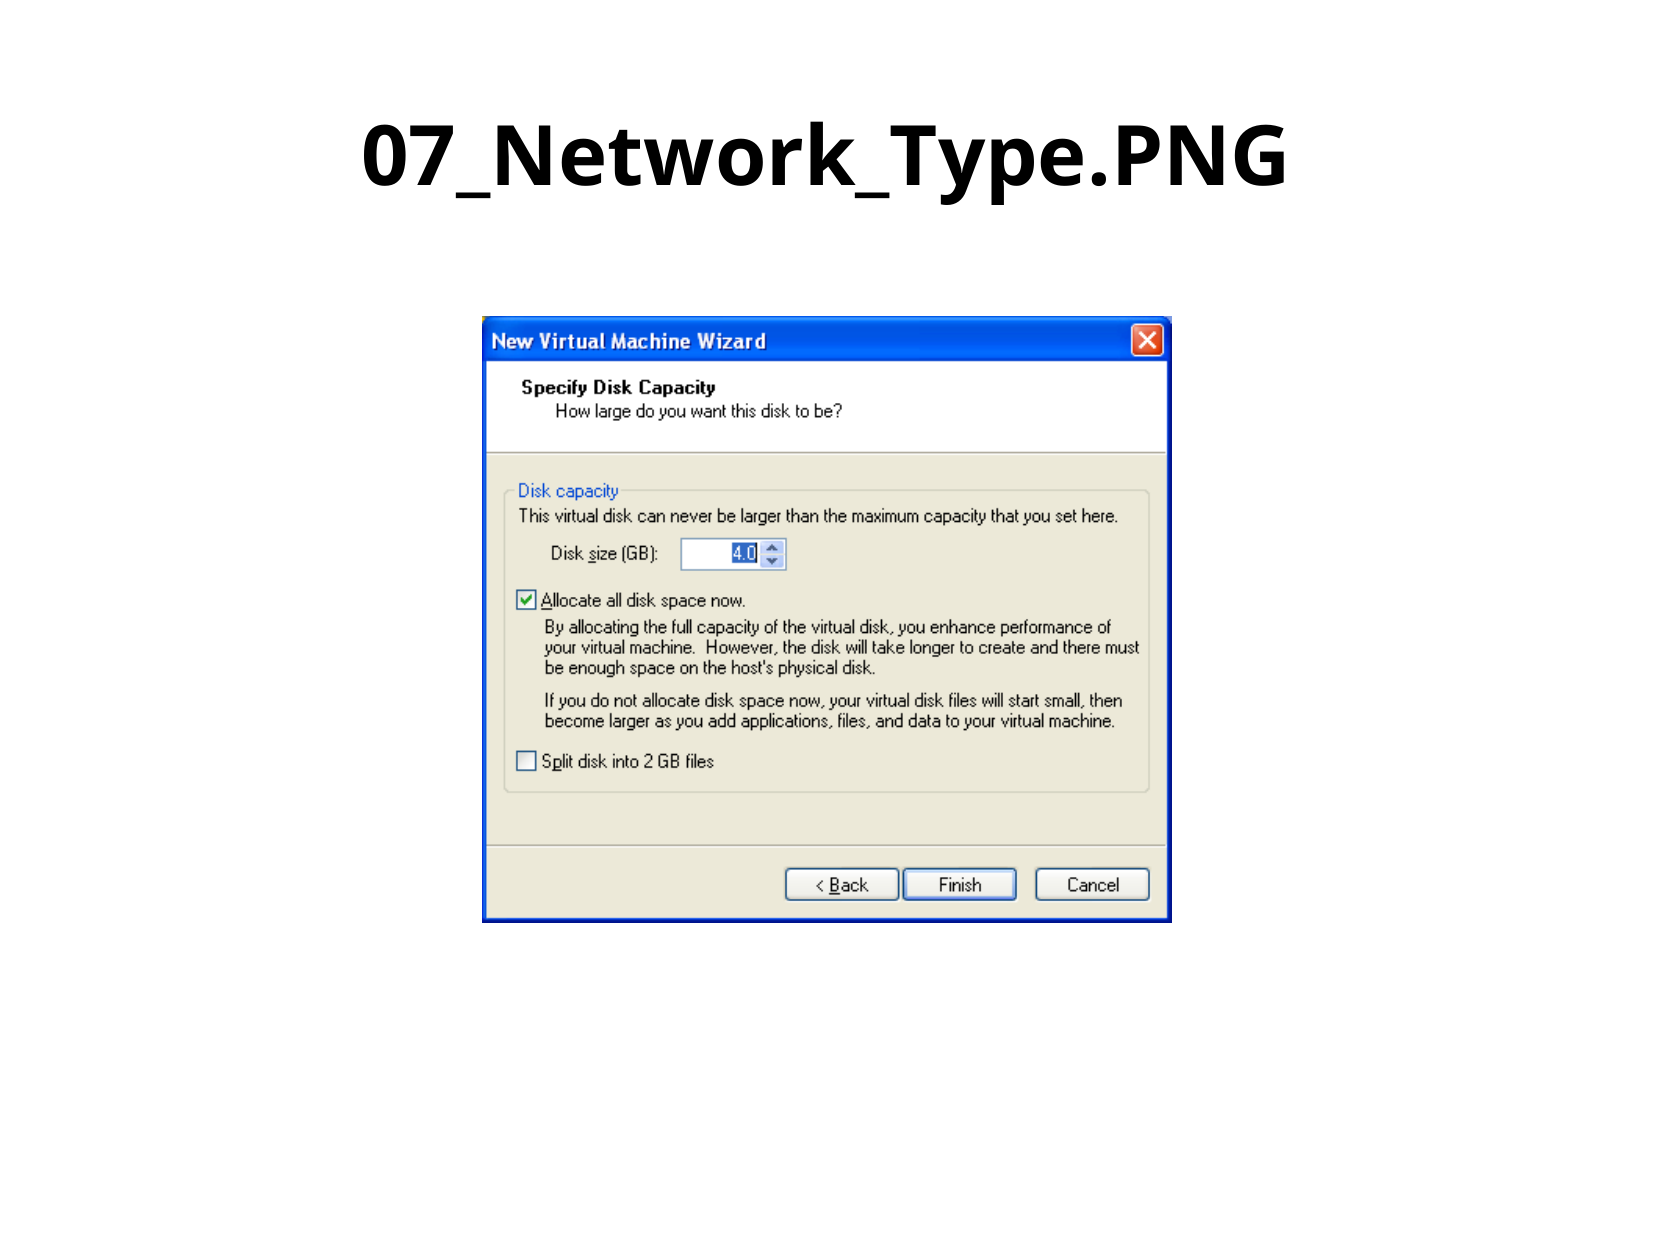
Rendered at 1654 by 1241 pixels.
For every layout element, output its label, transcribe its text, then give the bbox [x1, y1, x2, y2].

picture [482, 316, 1172, 923]
title 07_Network_Type.PNG [82, 49, 1571, 257]
